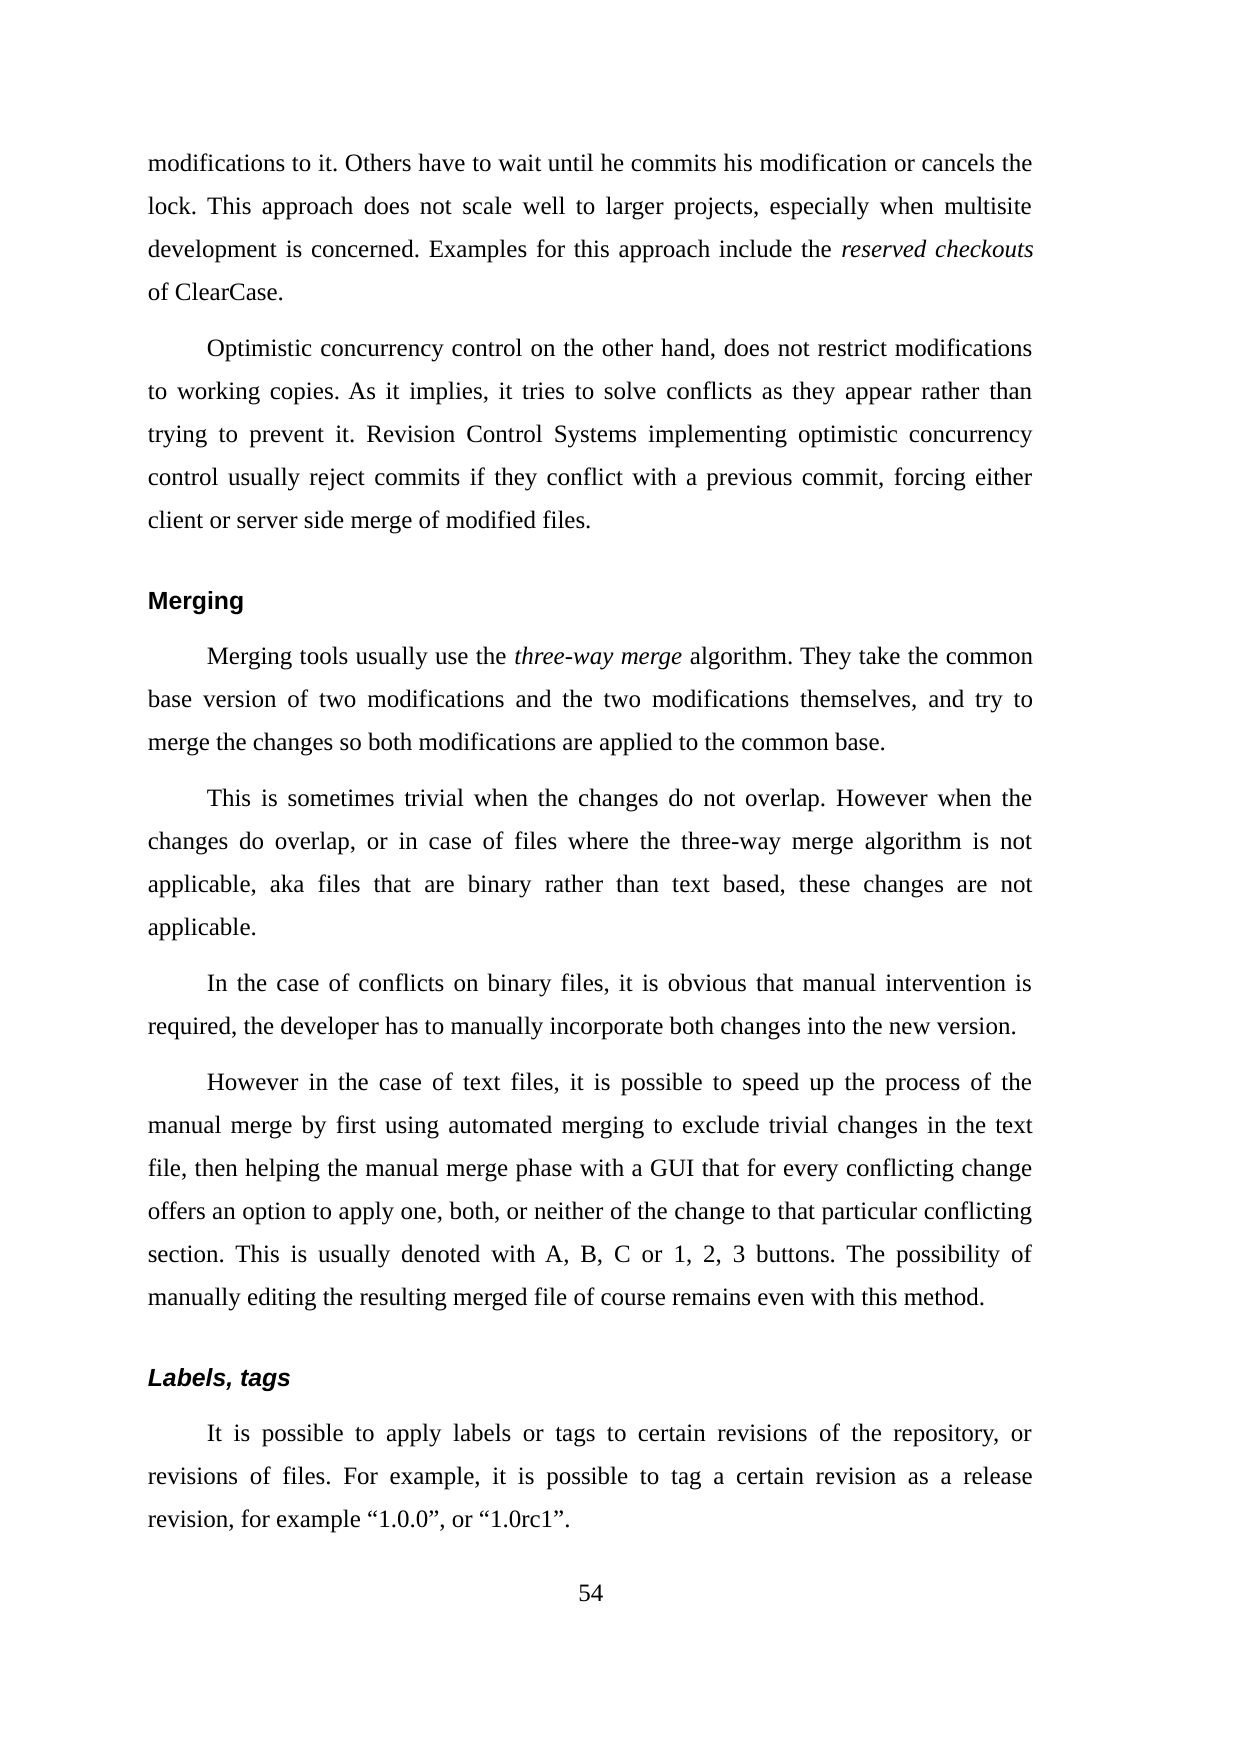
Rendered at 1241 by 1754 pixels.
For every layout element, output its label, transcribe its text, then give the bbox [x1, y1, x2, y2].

text modifications to it. Others have to wait until he commits his modification or cancels the lock. This approach does not scale well to larger projects, especially when multisite development is concerned. Examples for this approach include the reserved checkouts of ClearCase. [148, 148, 1033, 306]
text However in the case of text files, it is possible to speed up the process of the manual merge by first using automated merging to exclude trivial changes in the text file, then helping the manual merge phase with a GUI that for every conflicting change offers an option to apply one, both, or neither of the change to that particular conflicting section. This is usually denoted with A, B, C or 1, 2, 3 buttons. The possibility of manually editing the resulting merged file of course remains even with this method. [148, 1067, 1033, 1311]
text It is possible to apply labels or tags to certain revisions of the repository, or revisions of files. For example, it is possible to tag a certain revision as a release revision, for example “1.0.0”, or “1.0rc1”. [148, 1418, 1033, 1533]
text Optimistic concurrency control on the other hand, does not restrict modifications to working copies. As it implies, it tries to solve conflicts as they appear rather than trying to prevent it. Revision Control Systems implementing optimistic concurrency control usually reject commits if they conflict with a previous commit, forcing either client or server side merge of modified files. [148, 333, 1033, 534]
text This is sometimes trivial when the changes do not overlap. However when the changes do overlap, or in case of files where the three-way merge algorithm is not applicable, aka files that are binary rather than text based, these changes are not applicable. [148, 783, 1033, 941]
text Merging tools usually use the three-way merge algorithm. They take the common base version of two modifications and the two modifications themselves, and try to merge the changes so both modifications are applied to the common base. [148, 641, 1033, 756]
subtitle Labels, tags [148, 1363, 1033, 1391]
subtitle Merging [148, 586, 1033, 614]
text In the case of conflicts on binary files, it is obvious that manual intervention is required, the developer has to manually incorporate both changes into the new version. [148, 968, 1033, 1040]
